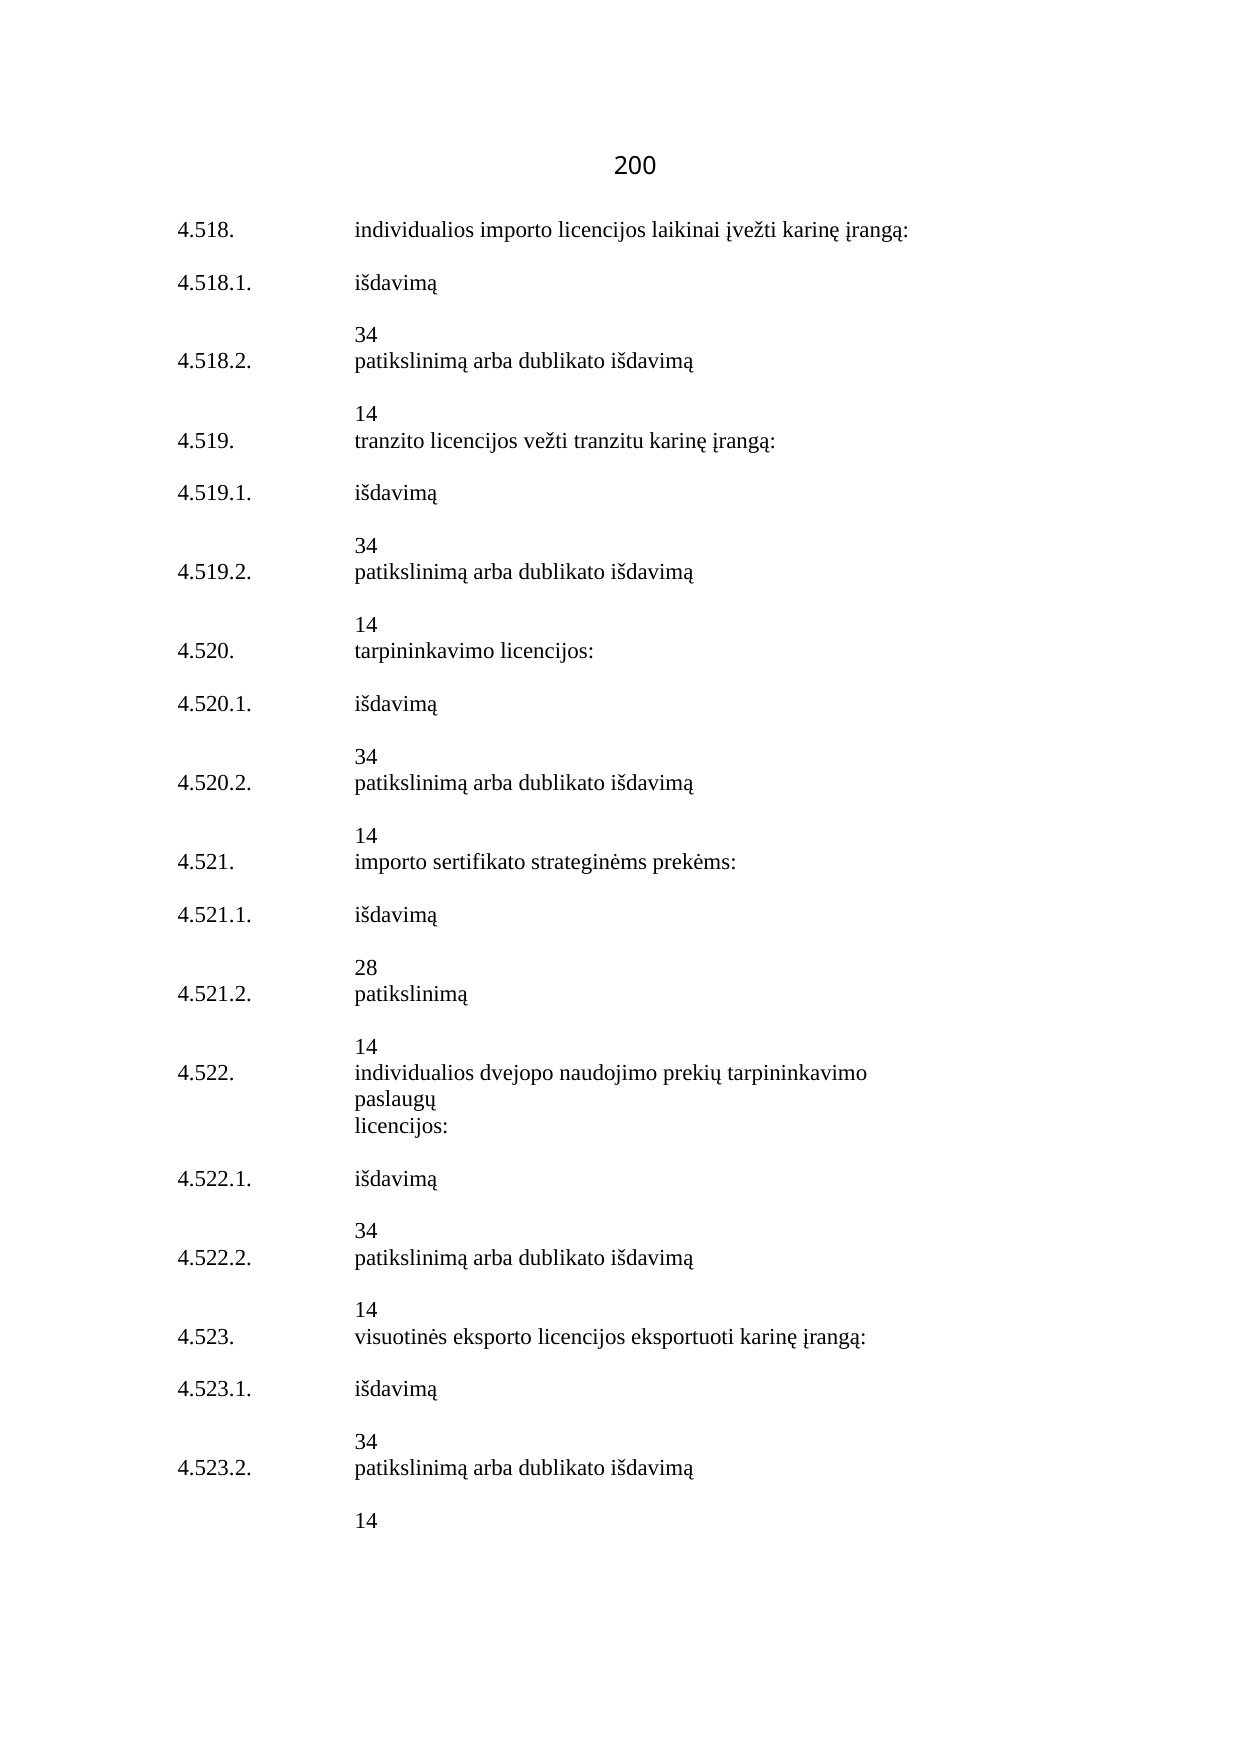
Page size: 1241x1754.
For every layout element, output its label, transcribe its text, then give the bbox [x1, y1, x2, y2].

text 4.521.1. išdavimą 28 [177, 901, 945, 980]
text 4.521. importo sertifikato strateginėms prekėms: [177, 848, 945, 901]
text 4.518.1. išdavimą 34 [177, 268, 945, 348]
text 4.523. visuotinės eksporto licencijos eksportuoti karinę įrangą: [177, 1323, 945, 1375]
text 4.519.1. išdavimą 34 [177, 479, 945, 558]
text 4.518. individualios importo licencijos laikinai įvežti karinę įrangą: [177, 216, 945, 268]
text 4.519. tranzito licencijos vežti tranzitu karinę įrangą: [177, 427, 945, 479]
text 4.522. individualios dvejopo naudojimo prekių tarpininkavimo paslaugų [177, 1059, 945, 1112]
text 4.522.2. patikslinimą arba dublikato išdavimą 14 [177, 1244, 945, 1323]
text 4.520.1. išdavimą 34 [177, 690, 945, 769]
text licencijos: [354, 1112, 945, 1164]
text 4.518.2. patikslinimą arba dublikato išdavimą 14 [177, 348, 945, 427]
text 4.520. tarpininkavimo licencijos: [177, 637, 945, 690]
text 4.523.1. išdavimą 34 [177, 1375, 945, 1454]
text 4.521.2. patikslinimą 14 [177, 980, 945, 1059]
text 4.523.2. patikslinimą arba dublikato išdavimą 14 [177, 1454, 945, 1533]
text 4.522.1. išdavimą 34 [177, 1164, 945, 1244]
text 4.519.2. patikslinimą arba dublikato išdavimą 14 [177, 558, 945, 637]
text 4.520.2. patikslinimą arba dublikato išdavimą 14 [177, 769, 945, 848]
